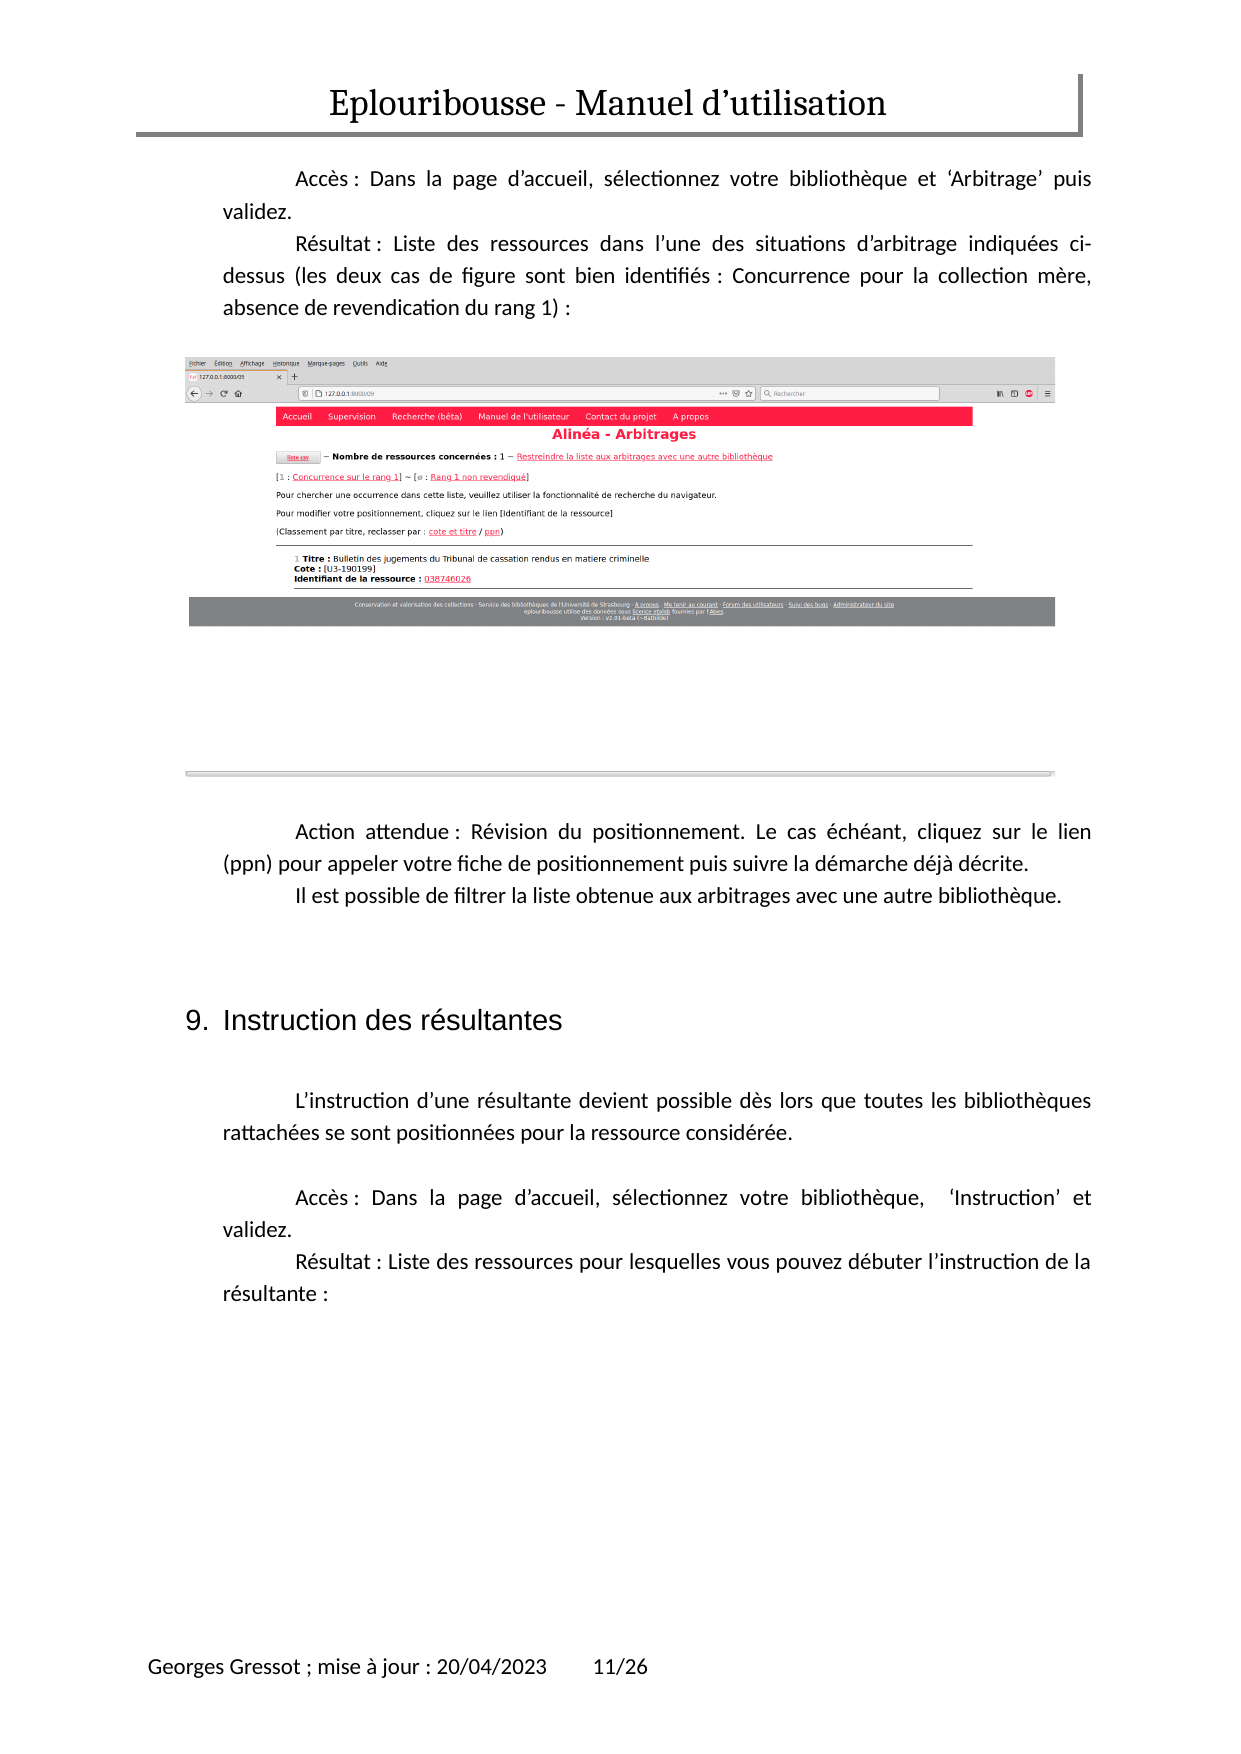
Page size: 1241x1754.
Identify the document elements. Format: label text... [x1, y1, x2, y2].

list Action attendue : Révision du positionnement. Le cas échéant, cliquez sur le lien (ppn) pour appeler votre fiche de positionnement puis suivre la démarche déjà décrite. [223, 817, 1093, 877]
list Résultat : Liste des ressources pour lesquelles vous pouvez débuter l’instruction de la résultante : [223, 1247, 1093, 1307]
list L’instruction d’une résultante devient possible dès lors que toutes les bibliothèques rattachées se sont positionnées pour la ressource considérée. [223, 1086, 1093, 1146]
list Résultat : Liste des ressources dans l’une des situations d’arbitrage indiquées ci-dessus (les deux cas de figure sont bien identifiés : Concurrence pour la collection mère, absence de revendication du rang 1) : [223, 229, 1093, 321]
list Accès : Dans la page d’accueil, sélectionnez votre bibliothèque, ‘Instruction’ et validez. [223, 1183, 1093, 1243]
picture [185, 357, 1055, 777]
list Accès : Dans la page d’accueil, sélectionnez votre bibliothèque et ‘Arbitrage’ puis validez. [223, 164, 1093, 225]
list Il est possible de filtrer la liste obtenue aux arbitrages avec une autre bibliothèque. [223, 881, 1093, 909]
subtitle Instruction des résultantes [185, 1003, 1093, 1036]
